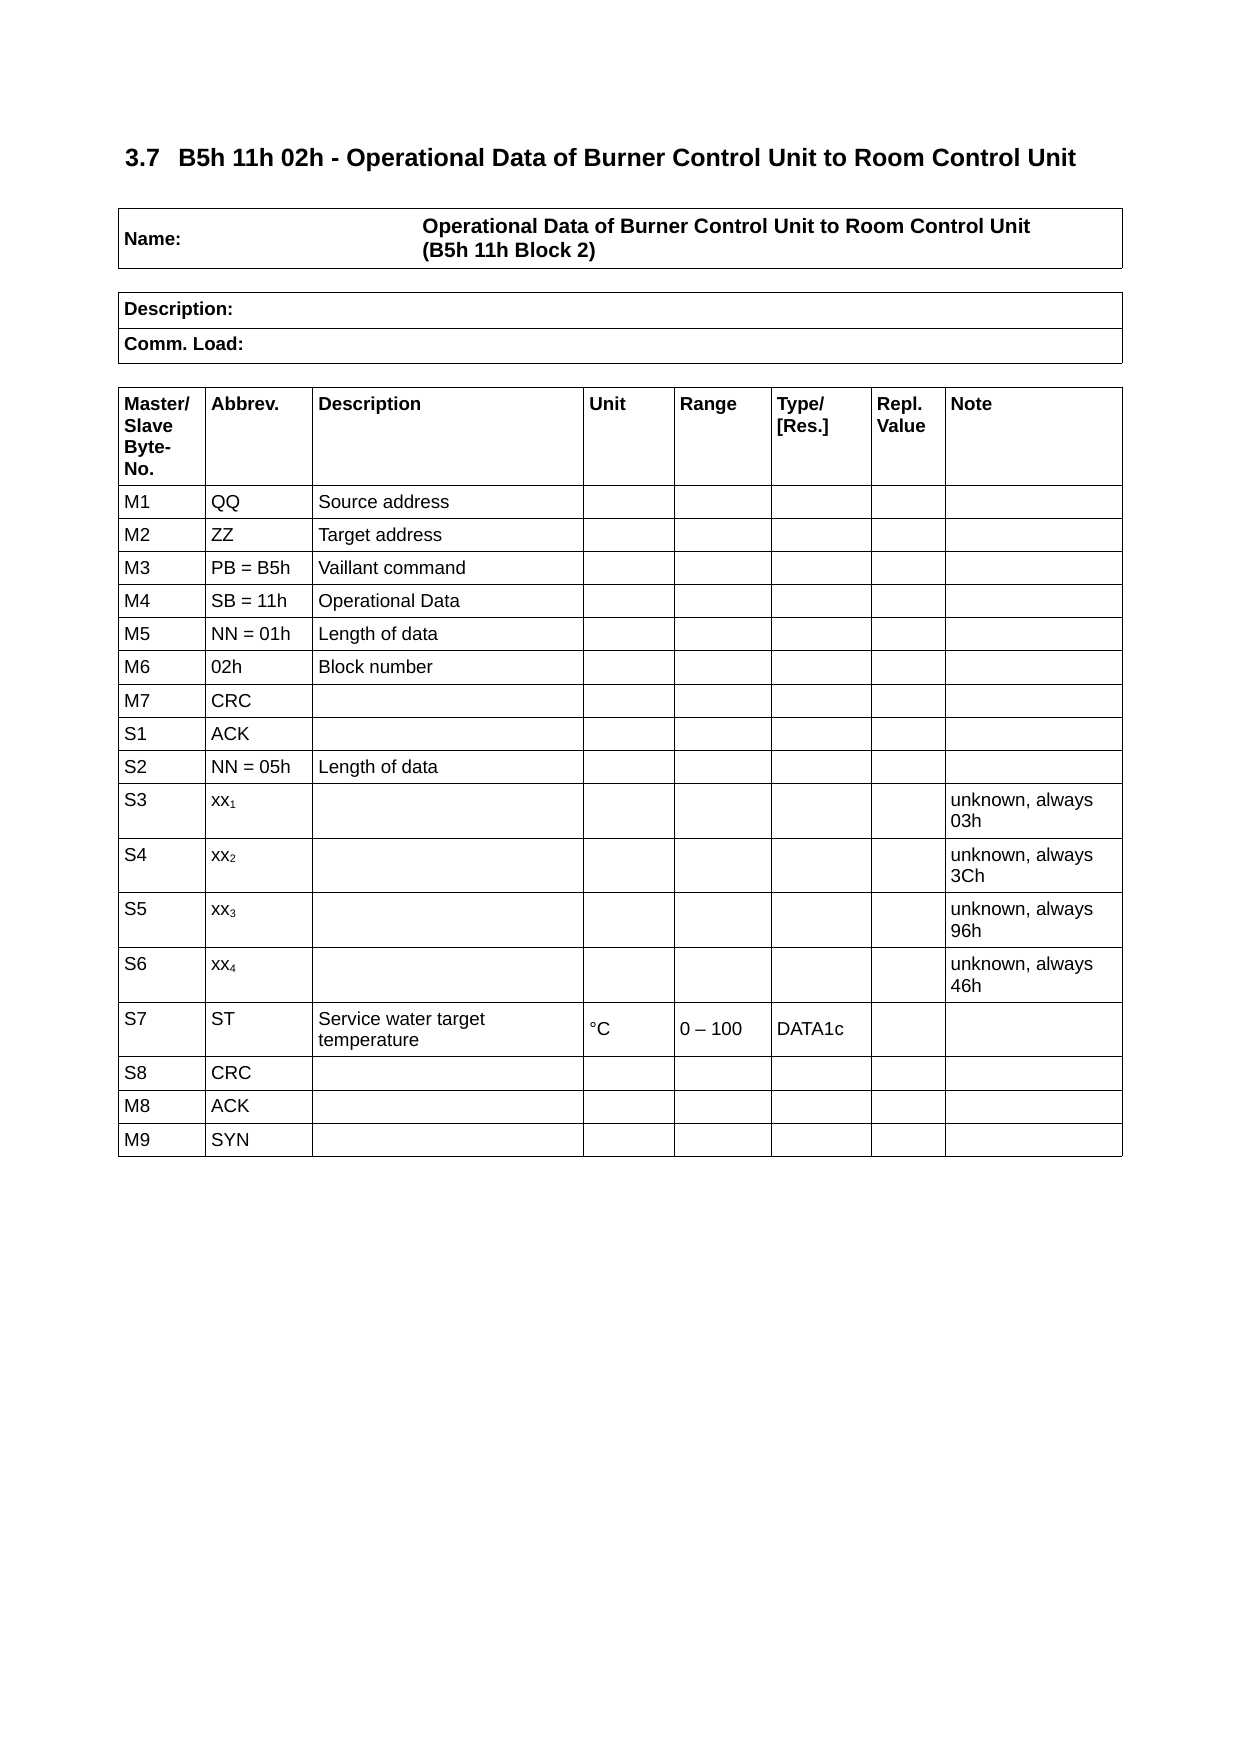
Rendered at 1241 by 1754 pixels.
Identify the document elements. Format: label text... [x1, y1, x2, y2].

table_cell Vaillant command [313, 552, 583, 584]
table_cell [675, 839, 771, 892]
table_cell [675, 585, 771, 617]
table_header Type/ [Res.] [772, 388, 871, 485]
table_cell [584, 552, 674, 584]
table_cell ST [206, 1003, 312, 1056]
table_header Name: [119, 209, 416, 268]
table_cell M9 [119, 1124, 205, 1156]
table_cell [872, 718, 945, 750]
table_cell [772, 519, 871, 551]
table_cell Length of data [313, 618, 583, 650]
table_cell [313, 839, 583, 892]
table_cell [584, 585, 674, 617]
table_cell Block number [313, 651, 583, 683]
table_cell [772, 948, 871, 1002]
table_cell [416, 329, 1122, 363]
table_cell S5 [119, 893, 205, 947]
table_cell [872, 585, 945, 617]
table_cell M1 [119, 486, 205, 518]
table_cell [772, 1124, 871, 1156]
table_cell [675, 1091, 771, 1123]
table_cell [675, 784, 771, 838]
table_cell [946, 552, 1122, 584]
table_cell [772, 618, 871, 650]
table_cell [872, 1003, 945, 1056]
table_cell [772, 585, 871, 617]
table_cell [946, 1124, 1122, 1156]
table_cell [675, 618, 771, 650]
table_cell S2 [119, 751, 205, 783]
table_cell [772, 685, 871, 717]
table_cell [772, 552, 871, 584]
table_header Abbrev. [206, 388, 312, 485]
table_cell [772, 839, 871, 892]
table_cell [946, 519, 1122, 551]
table_cell M7 [119, 685, 205, 717]
table_cell [584, 893, 674, 947]
table_cell xx4 [206, 948, 312, 1002]
table_cell [675, 651, 771, 683]
table_cell [584, 839, 674, 892]
table_cell [584, 948, 674, 1002]
table_cell [675, 685, 771, 717]
table_cell M5 [119, 618, 205, 650]
table_cell M4 [119, 585, 205, 617]
table_header Unit [584, 388, 674, 485]
table_cell [584, 1091, 674, 1123]
table_header Repl. Value [872, 388, 945, 485]
table_cell [584, 751, 674, 783]
table_cell [313, 1124, 583, 1156]
table_cell ACK [206, 718, 312, 750]
table_cell [946, 651, 1122, 683]
table_cell M8 [119, 1091, 205, 1123]
table_header Master/ Slave Byte-No. [119, 388, 205, 485]
table_cell [872, 1057, 945, 1089]
table_cell xx1 [206, 784, 312, 838]
table_cell [584, 486, 674, 518]
table_cell Source address [313, 486, 583, 518]
table_cell °C [584, 1003, 674, 1056]
table_cell [313, 784, 583, 838]
table_cell [872, 784, 945, 838]
table_cell [313, 1091, 583, 1123]
table_cell Comm. Load: [119, 329, 416, 363]
table_cell [772, 893, 871, 947]
table_header [416, 293, 1122, 327]
table_cell [584, 685, 674, 717]
table_cell [946, 685, 1122, 717]
table_cell [772, 784, 871, 838]
table_cell S4 [119, 839, 205, 892]
table_cell [872, 948, 945, 1002]
table_cell S3 [119, 784, 205, 838]
table_cell PB = B5h [206, 552, 312, 584]
table_cell S8 [119, 1057, 205, 1089]
table_cell [584, 618, 674, 650]
table_cell CRC [206, 1057, 312, 1089]
table_cell [584, 784, 674, 838]
table_cell [584, 1057, 674, 1089]
subtitle B5h 11h 02h - Operational Data of Burner Control Unit to Room Control Unit [118, 143, 1122, 172]
table_cell unknown, always 03h [946, 784, 1122, 838]
table_cell [313, 685, 583, 717]
table_cell S7 [119, 1003, 205, 1056]
table_cell [584, 519, 674, 551]
table_cell Service water target temperature [313, 1003, 583, 1056]
table_cell xx2 [206, 839, 312, 892]
table_cell Target address [313, 519, 583, 551]
table_cell ZZ [206, 519, 312, 551]
table_cell S1 [119, 718, 205, 750]
table_cell [946, 486, 1122, 518]
table_cell xx3 [206, 893, 312, 947]
table_cell [584, 1124, 674, 1156]
table_cell [313, 1057, 583, 1089]
table_cell [772, 651, 871, 683]
table_cell [675, 893, 771, 947]
table_cell ACK [206, 1091, 312, 1123]
table_cell [872, 839, 945, 892]
table_cell [946, 751, 1122, 783]
table_cell SB = 11h [206, 585, 312, 617]
table_header Range [675, 388, 771, 485]
table_cell QQ [206, 486, 312, 518]
table_cell Operational Data [313, 585, 583, 617]
table_cell [675, 751, 771, 783]
table_cell [872, 1091, 945, 1123]
table_cell [675, 718, 771, 750]
table_cell unknown, always 46h [946, 948, 1122, 1002]
table_cell unknown, always 96h [946, 893, 1122, 947]
table_cell NN = 05h [206, 751, 312, 783]
table_cell [872, 1124, 945, 1156]
table_cell 0 – 100 [675, 1003, 771, 1056]
table_cell [872, 651, 945, 683]
table_cell [772, 718, 871, 750]
table_cell [675, 1124, 771, 1156]
table_cell NN = 01h [206, 618, 312, 650]
table_cell [946, 585, 1122, 617]
table_cell [946, 1003, 1122, 1056]
table_cell [872, 552, 945, 584]
table_cell [772, 1057, 871, 1089]
table_cell [946, 1091, 1122, 1123]
table_cell [872, 519, 945, 551]
table_cell M6 [119, 651, 205, 683]
table_cell [584, 718, 674, 750]
table_cell [872, 618, 945, 650]
table_header Note [946, 388, 1122, 485]
table_cell [675, 486, 771, 518]
table_cell [584, 651, 674, 683]
table_cell [872, 751, 945, 783]
table_cell [946, 1057, 1122, 1089]
table_cell [675, 552, 771, 584]
table_cell [313, 718, 583, 750]
table_cell [946, 618, 1122, 650]
table_cell [313, 893, 583, 947]
table_cell M2 [119, 519, 205, 551]
table_cell CRC [206, 685, 312, 717]
table_cell [772, 751, 871, 783]
table_cell M3 [119, 552, 205, 584]
table_cell unknown, always 3Ch [946, 839, 1122, 892]
table_header Description: [119, 293, 416, 327]
table_cell Length of data [313, 751, 583, 783]
table_cell SYN [206, 1124, 312, 1156]
table_cell S6 [119, 948, 205, 1002]
table_cell [872, 685, 945, 717]
table_cell [772, 1091, 871, 1123]
table_cell [675, 1057, 771, 1089]
table_cell [675, 519, 771, 551]
table_cell 02h [206, 651, 312, 683]
table_cell DATA1c [772, 1003, 871, 1056]
table_cell [772, 486, 871, 518]
table_cell [872, 486, 945, 518]
table_cell [675, 948, 771, 1002]
table_header Operational Data of Burner Control Unit to Room Control Unit (B5h 11h Block 2) [416, 209, 1122, 268]
table_cell [946, 718, 1122, 750]
table_header Description [313, 388, 583, 485]
table_cell [872, 893, 945, 947]
table_cell [313, 948, 583, 1002]
